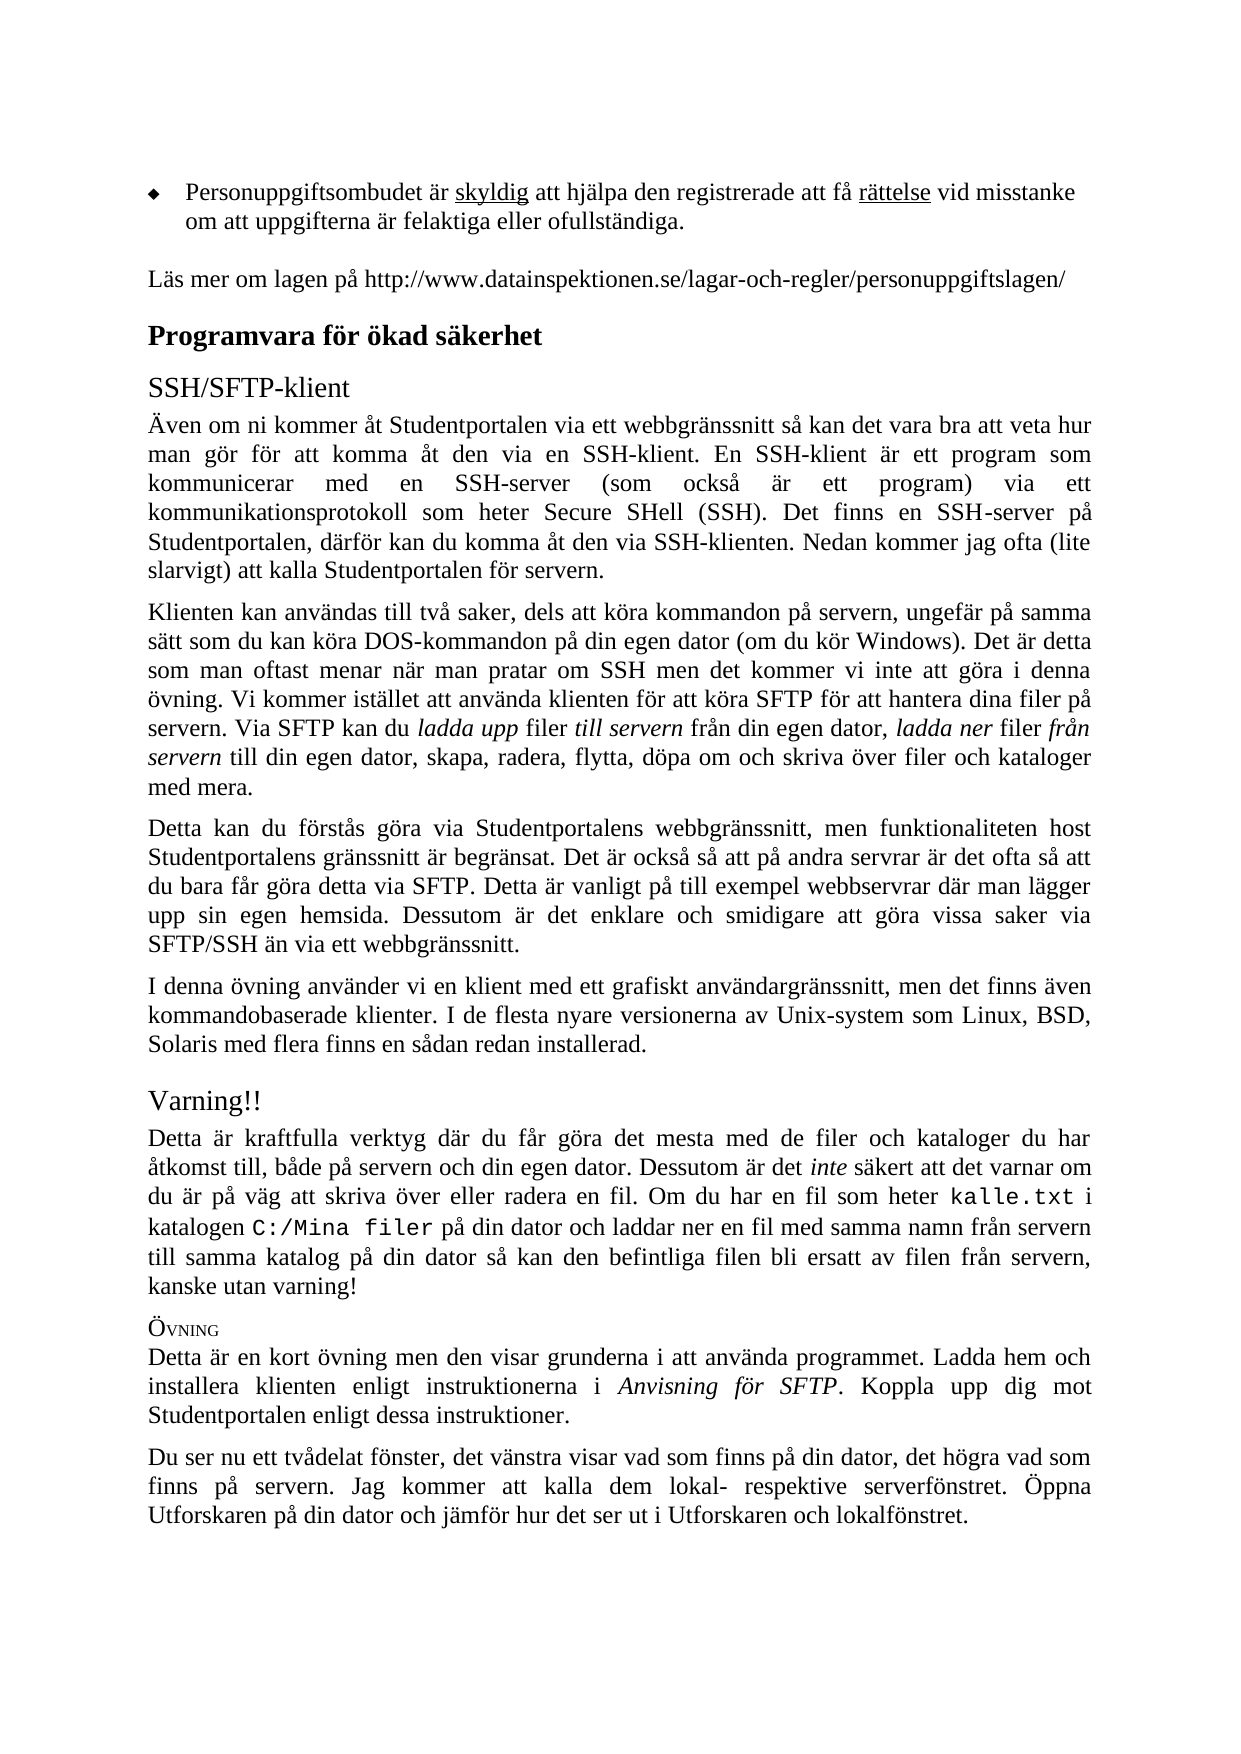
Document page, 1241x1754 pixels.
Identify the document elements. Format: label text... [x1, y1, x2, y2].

text Övning [148, 1313, 1092, 1342]
text Du ser nu ett tvådelat fönster, det vänstra visar vad som finns på din dator, det högra vad som finns på servern. Jag kommer att kalla dem lokal- respektive serverfönstret. Öppna Utforskaren på din dator och jämför hur det ser ut i Utforskaren och lokalfönstret. [148, 1441, 1092, 1529]
text Läs mer om lagen på http://www.datainspektionen.se/lagar-och-regler/personuppgiftslagen/ [148, 235, 1092, 293]
text Även om ni kommer åt Studentportalen via ett webbgränssnitt så kan det vara bra att veta hur man gör för att komma åt den via en SSH-klient. En SSH-klient är ett program som kommunicerar med en SSH-server (som också är ett program) via ett kommunikationsprotokoll som heter Secure SHell (SSH). Det finns en SSH‑server på Studentportalen, därför kan du komma åt den via SSH-klienten. Nedan kommer jag ofta (lite slarvigt) att kalla Studentportalen för servern. [148, 410, 1092, 584]
text SSH/SFTP-klient [148, 370, 1092, 404]
text Detta kan du förstås göra via Studentportalens webbgränssnitt, men funktionaliteten host Studentportalens gränssnitt är begränsat. Det är också så att på andra servrar är det ofta så att du bara får göra detta via SFTP. Detta är vanligt på till exempel webbservrar där man lägger upp sin egen hemsida. Dessutom är det enklare och smidigare att göra vissa saker via SFTP/SSH än via ett webbgränssnitt. [148, 813, 1092, 958]
text I denna övning använder vi en klient med ett grafiskt användargränssnitt, men det finns även kommandobaserade klienter. I de flesta nyare versionerna av Unix-system som Linux, BSD, Solaris med flera finns en sådan redan installerad. [148, 971, 1092, 1058]
text Varning!! [148, 1083, 1092, 1116]
text Detta är en kort övning men den visar grunderna i att använda programmet. Ladda hem och installera klienten enligt instruktionerna i Anvisning för SFTP. Koppla upp dig mot Studentportalen enligt dessa instruktioner. [148, 1342, 1092, 1429]
text Klienten kan användas till två saker, dels att köra kommandon på servern, ungefär på samma sätt som du kan köra DOS-kommandon på din egen dator (om du kör Windows). Det är detta som man oftast menar när man pratar om SSH men det kommer vi inte att göra i denna övning. Vi kommer istället att använda klienten för att köra SFTP för att hantera dina filer på servern. Via SFTP kan du ladda upp filer till servern från din egen dator, ladda ner filer från servern till din egen dator, skapa, radera, flytta, döpa om och skriva över filer och kataloger med mera. [148, 597, 1092, 800]
text Detta är kraftfulla verktyg där du får göra det mesta med de filer och kataloger du har åtkomst till, både på servern och din egen dator. Dessutom är det inte säkert att det varnar om du är på väg att skriva över eller radera en fil. Om du har en fil som heter kalle.txt i katalogen C:/Mina filer på din dator och laddar ner en fil med samma namn från servern till samma katalog på din dator så kan den befintliga filen bli ersatt av filen från servern, kanske utan varning! [148, 1123, 1092, 1300]
list Personuppgiftsombudet är skyldig att hjälpa den registrerade att få rättelse vid misstanke om att uppgifterna är felaktiga eller ofullständiga. [148, 177, 1092, 235]
text Programvara för ökad säkerhet [148, 318, 1092, 352]
